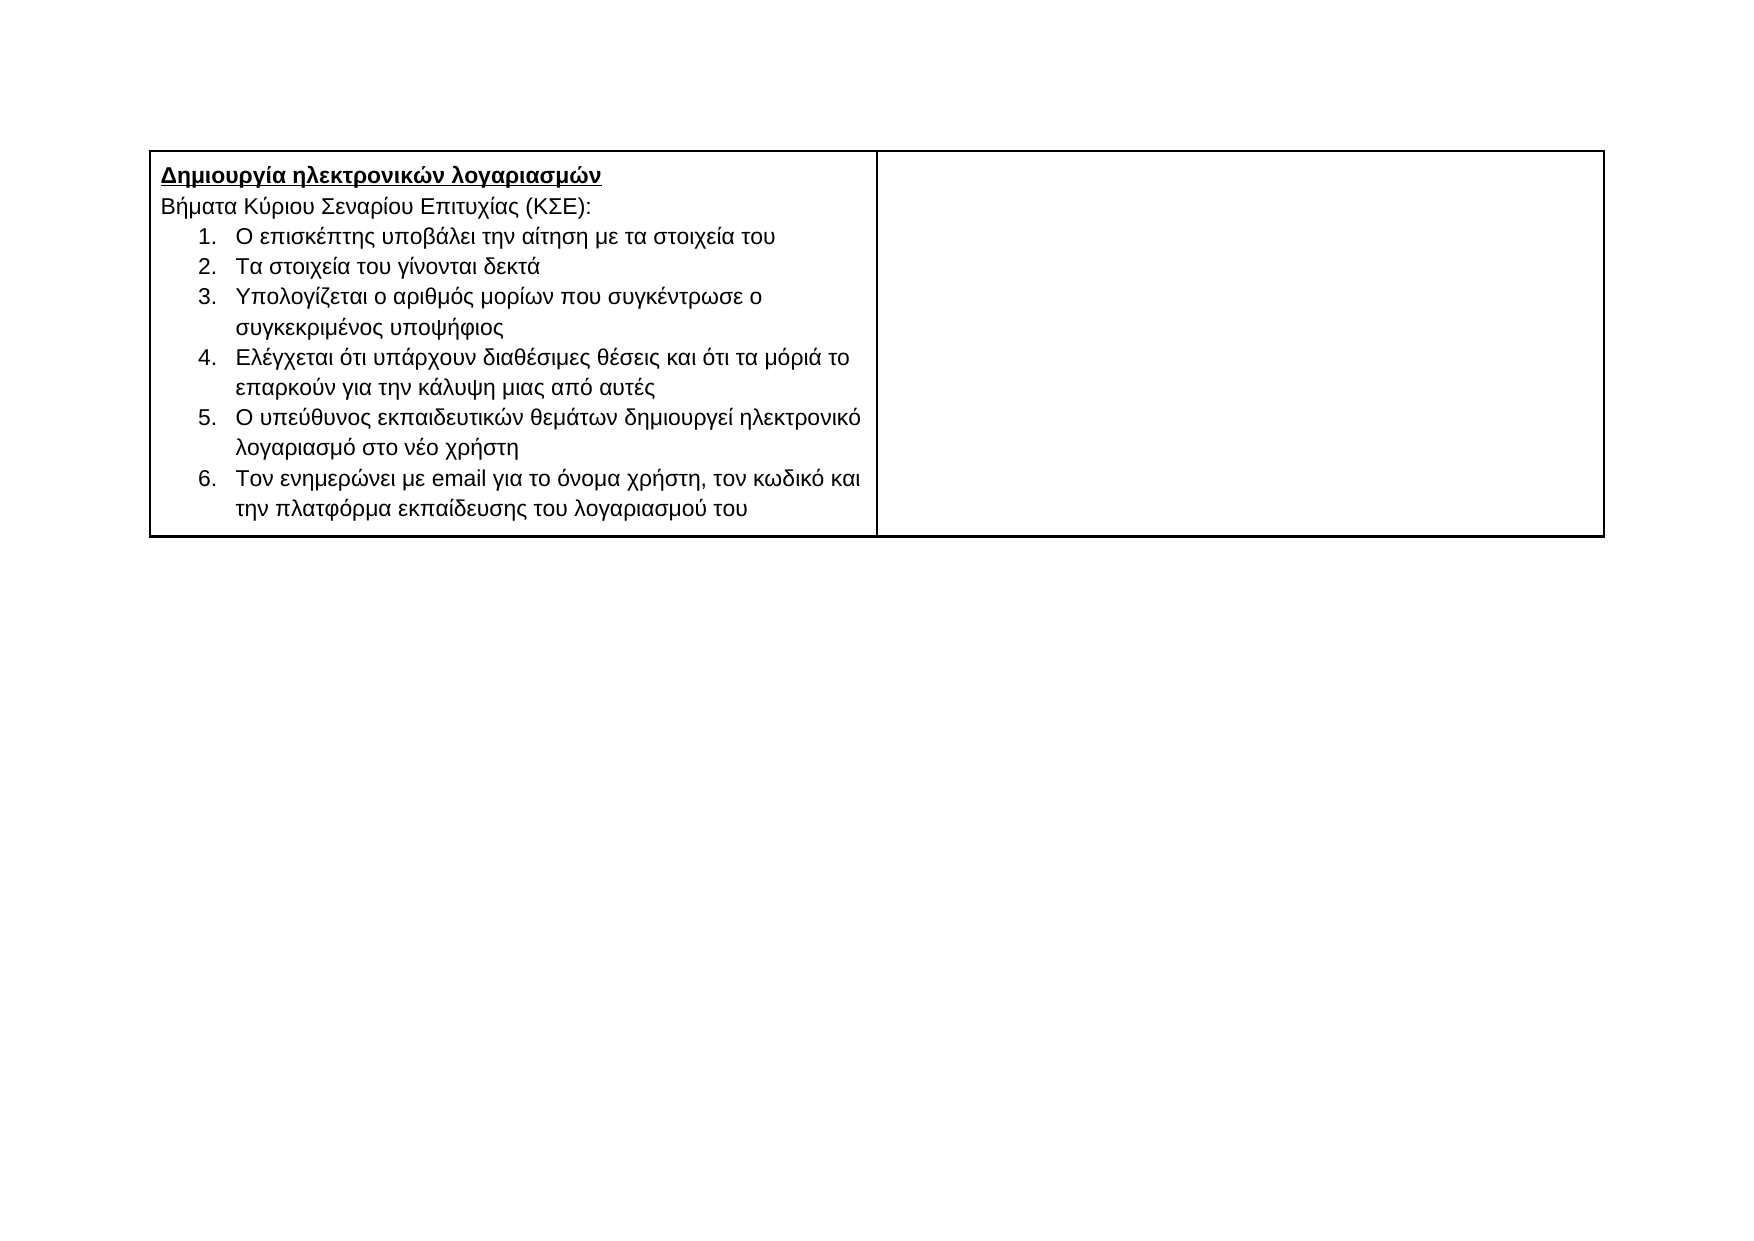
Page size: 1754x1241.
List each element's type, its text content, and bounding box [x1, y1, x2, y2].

table_cell [878, 152, 1603, 535]
table_cell Δημιουργία ηλεκτρονικών λογαριασμών Βήματα Κύριου Σεναρίου Επιτυχίας (ΚΣΕ): Ο επισκέπτης υποβάλει την αίτηση με τα στοιχεία του Τα στοιχεία του γίνονται δεκτά Υπολογίζεται ο αριθμός μορίων που συγκέντρωσε ο συγκεκριμένος υποψήφιος Ελέγχεται ότι υπάρχουν διαθέσιμες θέσεις και ότι τα μόριά το επαρκούν για την κάλυψη μιας από αυτές Ο υπεύθυνος εκπαιδευτικών θεμάτων δημιουργεί ηλεκτρονικό λογαριασμό στο νέο χρήστη Τον ενημερώνει με email για το όνομα χρήστη, τον κωδικό και την πλατφόρμα εκπαίδευσης του λογαριασμού του [151, 152, 876, 535]
